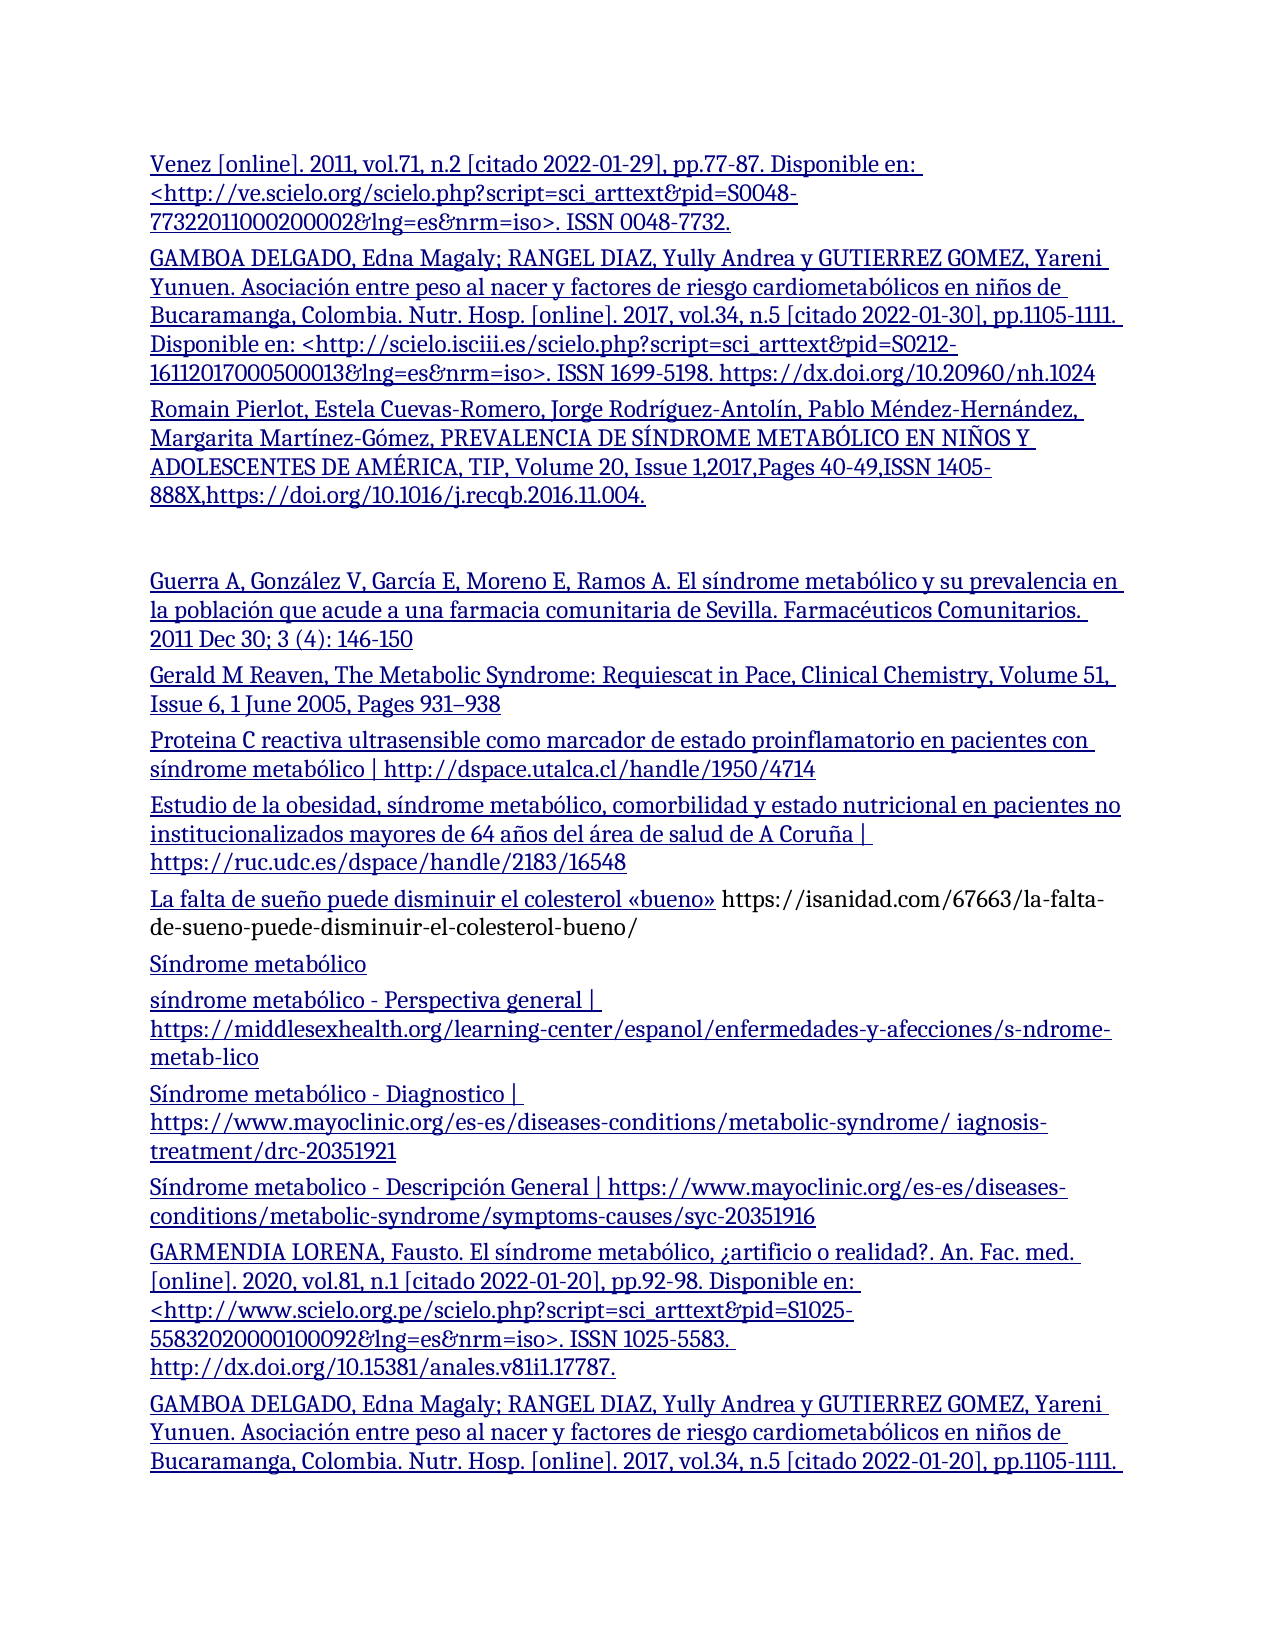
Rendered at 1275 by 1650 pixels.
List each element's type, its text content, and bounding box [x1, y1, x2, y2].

text Venez [online]. 2011, vol.71, n.2 [citado 2022-01-29], pp.77-87. Disponible en: <http://ve.scielo.org/scielo.php?script=sci_arttext&pid=S0048-77322011000200002&lng=es&nrm=iso>. ISSN 0048-7732. [150, 150, 1125, 236]
text síndrome metabólico - Perspectiva general | https://middlesexhealth.org/learning-center/espanol/enfermedades-y-afecciones/s-ndrome-metab-lico [150, 986, 1125, 1072]
text Proteina C reactiva ultrasensible como marcador de estado proinflamatorio en pacientes con síndrome metabólico | http://dspace.utalca.cl/handle/1950/4714 [150, 726, 1125, 783]
text GAMBOA DELGADO, Edna Magaly; RANGEL DIAZ, Yully Andrea y GUTIERREZ GOMEZ, Yareni Yunuen. Asociación entre peso al nacer y factores de riesgo cardiometabólicos en niños de Bucaramanga, Colombia. Nutr. Hosp. [online]. 2017, vol.34, n.5 [citado 2022-01-30], pp.1105-1111. Disponible en: <http://scielo.isciii.es/scielo.php?script=sci_arttext&pid=S0212-16112017000500013&lng=es&nrm=iso>. ISSN 1699-5198. https://dx.doi.org/10.20960/nh.1024 [150, 244, 1125, 387]
text GAMBOA DELGADO, Edna Magaly; RANGEL DIAZ, Yully Andrea y GUTIERREZ GOMEZ, Yareni Yunuen. Asociación entre peso al nacer y factores de riesgo cardiometabólicos en niños de Bucaramanga, Colombia. Nutr. Hosp. [online]. 2017, vol.34, n.5 [citado 2022-01-20], pp.1105-1111. [150, 1389, 1125, 1476]
text Guerra A, González V, García E, Moreno E, Ramos A. El síndrome metabólico y su prevalencia en la población que acude a una farmacia comunitaria de Sevilla. Farmacéuticos Comunitarios. 2011 Dec 30; 3 (4): 146-150 [150, 567, 1125, 653]
text Síndrome metabólico [150, 949, 1125, 978]
text Síndrome metabólico - Diagnostico | https://www.mayoclinic.org/es-es/diseases-conditions/metabolic-syndrome/ iagnosis-treatment/drc-20351921 [150, 1079, 1125, 1166]
text Estudio de la obesidad, síndrome metabólico, comorbilidad y estado nutricional en pacientes no institucionalizados mayores de 64 años del área de salud de A Coruña | https://ruc.udc.es/dspace/handle/2183/16548 [150, 791, 1125, 877]
text Gerald M Reaven, The Metabolic Syndrome: Requiescat in Pace, Clinical Chemistry, Volume 51, Issue 6, 1 June 2005, Pages 931–938 [150, 661, 1125, 718]
text Romain Pierlot, Estela Cuevas-Romero, Jorge Rodríguez-Antolín, Pablo Méndez-Hernández, Margarita Martínez-Gómez, PREVALENCIA DE SÍNDROME METABÓLICO EN NIÑOS Y ADOLESCENTES DE AMÉRICA, TIP, Volume 20, Issue 1,2017,Pages 40-49,ISSN 1405-888X,https://doi.org/10.1016/j.recqb.2016.11.004. [150, 395, 1125, 510]
text Síndrome metabolico - Descripción General | https://www.mayoclinic.org/es-es/diseases-conditions/metabolic-syndrome/symptoms-causes/syc-20351916 [150, 1173, 1125, 1231]
text GARMENDIA LORENA, Fausto. El síndrome metabólico, ¿artificio o realidad?. An. Fac. med. [online]. 2020, vol.81, n.1 [citado 2022-01-20], pp.92-98. Disponible en: <http://www.scielo.org.pe/scielo.php?script=sci_arttext&pid=S1025-55832020000100092&lng=es&nrm=iso>. ISSN 1025-5583. http://dx.doi.org/10.15381/anales.v81i1.17787. [150, 1238, 1125, 1382]
text La falta de sueño puede disminuir el colesterol «bueno» https://isanidad.com/67663/la-falta-de-sueno-puede-disminuir-el-colesterol-bueno/ [150, 884, 1125, 942]
